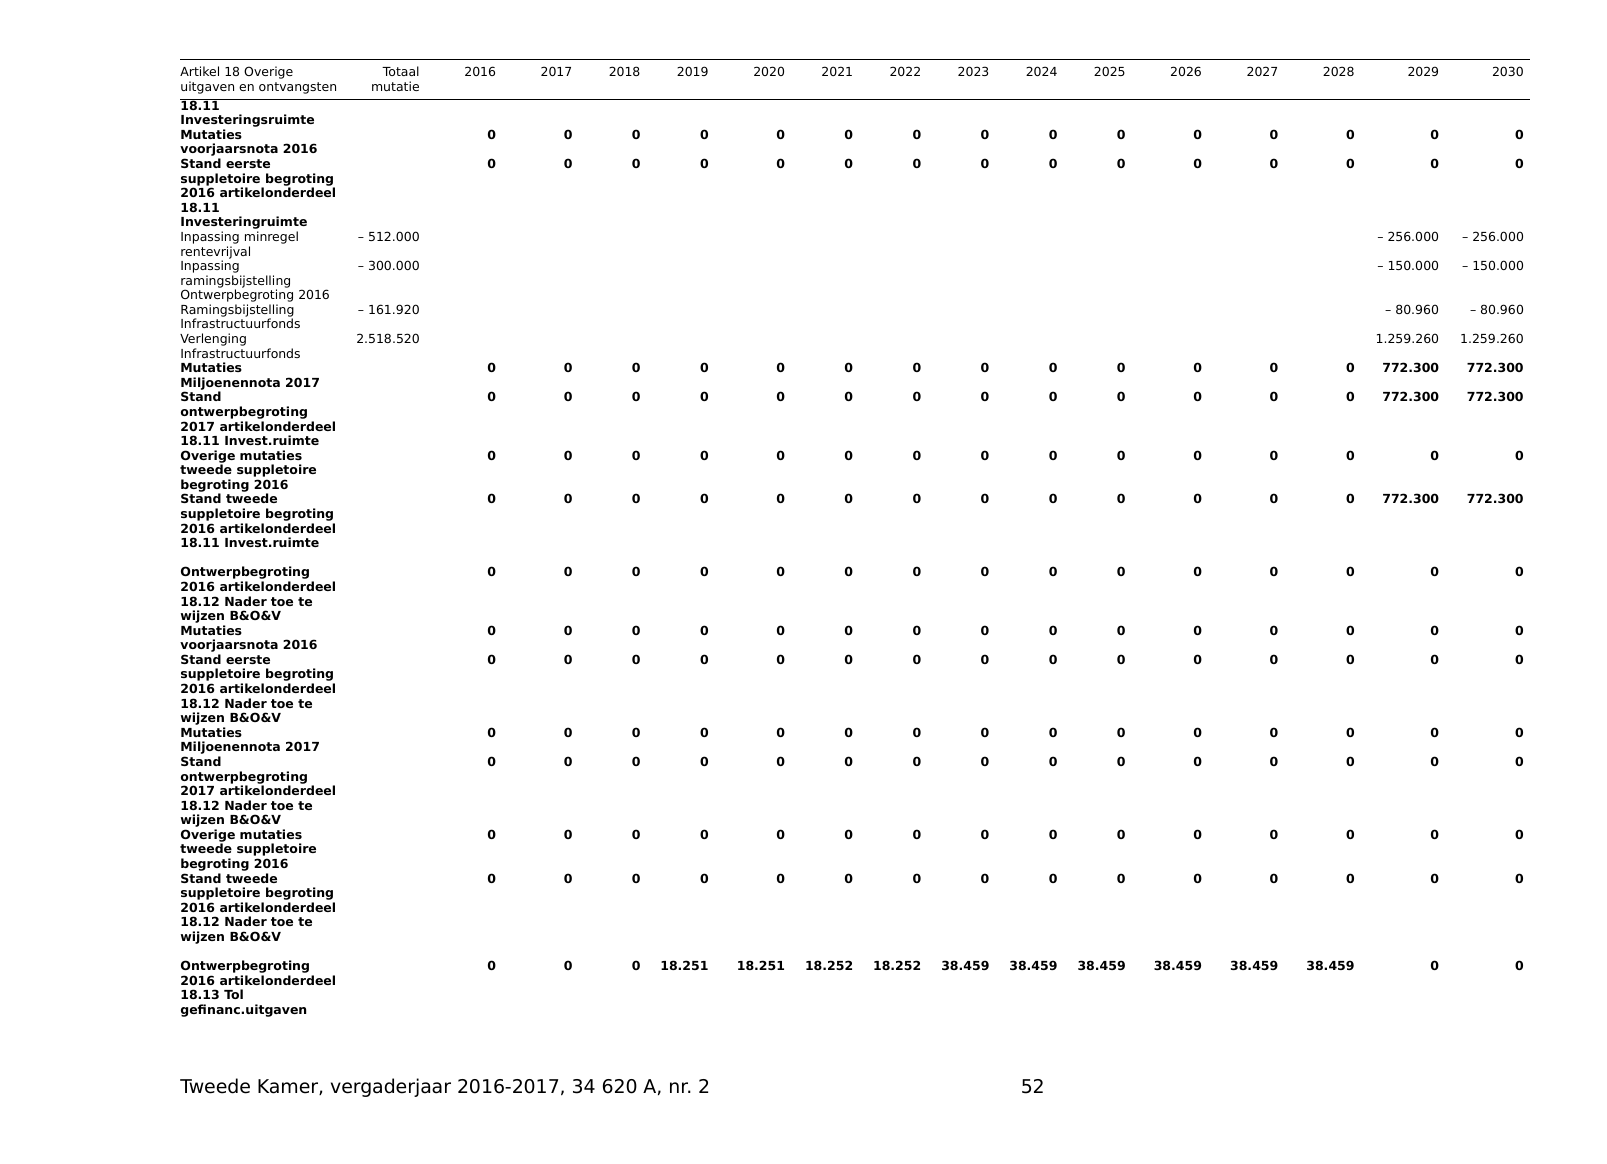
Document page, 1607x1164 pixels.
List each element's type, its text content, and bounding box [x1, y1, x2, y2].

table_cell [1131, 332, 1208, 361]
table_cell 0 [1131, 726, 1208, 755]
table_cell [341, 755, 425, 828]
table_cell 0 [1445, 872, 1529, 944]
table_header 2016 [425, 60, 502, 99]
table_cell 0 [1131, 390, 1208, 449]
table_header 2025 [1063, 60, 1131, 99]
table_cell [1445, 100, 1529, 128]
table_cell 0 [1131, 828, 1208, 872]
table_cell 0 [1208, 565, 1284, 624]
table_cell 0 [995, 449, 1063, 492]
table_cell 0 [714, 624, 791, 653]
table_cell 18.252 [859, 959, 927, 1017]
table_cell [341, 390, 425, 449]
table_cell 0 [1063, 726, 1131, 755]
table_cell 0 [859, 565, 927, 624]
table_cell 0 [1445, 653, 1529, 726]
table_cell 0 [1360, 726, 1445, 755]
table_cell [927, 303, 995, 332]
table_header 2018 [578, 60, 646, 99]
table_cell 0 [927, 449, 995, 492]
table_cell 0 [995, 624, 1063, 653]
table_cell [1360, 100, 1445, 128]
table_cell 0 [714, 828, 791, 872]
table_cell 0 [1063, 755, 1131, 828]
table_cell 0 [1360, 157, 1445, 230]
table_cell 0 [714, 493, 791, 551]
table_cell [502, 332, 578, 361]
table_cell [995, 945, 1063, 959]
table_cell 0 [502, 828, 578, 872]
table_cell 0 [791, 624, 859, 653]
table_cell [995, 230, 1063, 259]
table_cell 0 [578, 390, 646, 449]
table_cell 0 [646, 726, 714, 755]
table_cell 0 [1445, 157, 1529, 230]
table_cell 1.259.260 [1360, 332, 1445, 361]
table_cell 0 [1284, 653, 1360, 726]
table_cell Mutaties voorjaarsnota 2016 [180, 624, 341, 653]
table_cell 0 [927, 872, 995, 944]
table_cell 0 [425, 128, 502, 157]
table_cell [1445, 945, 1529, 959]
table_cell [1063, 100, 1131, 128]
table_cell 0 [791, 653, 859, 726]
table_cell 0 [791, 493, 859, 551]
table_cell 0 [1208, 872, 1284, 944]
table_cell 0 [1208, 493, 1284, 551]
table_cell 0 [714, 755, 791, 828]
table_cell [791, 100, 859, 128]
table_cell 772.300 [1360, 493, 1445, 551]
table_cell – 512.000 [341, 230, 425, 259]
table_cell 772.300 [1445, 493, 1529, 551]
table_cell 38.459 [995, 959, 1063, 1017]
table_cell 0 [859, 361, 927, 390]
table_cell 0 [646, 828, 714, 872]
table_cell [1063, 945, 1131, 959]
table_cell [180, 945, 341, 959]
table_cell 0 [502, 390, 578, 449]
table_cell 0 [927, 157, 995, 230]
table_cell 0 [995, 157, 1063, 230]
table_cell [341, 653, 425, 726]
table_cell [1208, 100, 1284, 128]
table_cell [859, 230, 927, 259]
table_cell [714, 100, 791, 128]
table_cell 0 [927, 361, 995, 390]
table_cell 0 [1284, 390, 1360, 449]
table_cell 0 [578, 449, 646, 492]
table_cell 0 [1063, 361, 1131, 390]
table_cell 772.300 [1360, 390, 1445, 449]
table_cell Verlenging Infrastructuurfonds [180, 332, 341, 361]
table_cell Stand tweede suppletoire begroting 2016 artikelonderdeel 18.12 Nader toe te wijzen B&O&V [180, 872, 341, 944]
table_cell [425, 259, 502, 303]
table_cell 0 [1284, 449, 1360, 492]
table_cell 0 [502, 449, 578, 492]
table_cell 0 [425, 157, 502, 230]
table_cell 18.252 [791, 959, 859, 1017]
table_cell 0 [995, 755, 1063, 828]
table_cell [341, 828, 425, 872]
table_cell 0 [1063, 449, 1131, 492]
table_cell 0 [995, 128, 1063, 157]
table_cell 0 [1131, 157, 1208, 230]
table_cell 0 [1208, 361, 1284, 390]
table_cell [1208, 303, 1284, 332]
table_cell – 161.920 [341, 303, 425, 332]
table_cell [578, 230, 646, 259]
table_cell [341, 493, 425, 551]
table_cell 0 [578, 361, 646, 390]
table_cell 0 [1208, 390, 1284, 449]
table_cell 0 [646, 565, 714, 624]
table_cell [1284, 100, 1360, 128]
table_cell [341, 565, 425, 624]
table_cell [859, 332, 927, 361]
table_cell 0 [1208, 755, 1284, 828]
table_cell 0 [646, 493, 714, 551]
table_cell 0 [1131, 653, 1208, 726]
table_cell 0 [714, 390, 791, 449]
table_cell 0 [646, 449, 714, 492]
table_cell 0 [927, 565, 995, 624]
table_header 2022 [859, 60, 927, 99]
table_cell 0 [927, 493, 995, 551]
table_cell 0 [791, 828, 859, 872]
table_cell 0 [1284, 624, 1360, 653]
table_cell 0 [502, 959, 578, 1017]
table_cell 0 [1445, 449, 1529, 492]
table_cell 0 [1360, 128, 1445, 157]
table_cell 0 [425, 449, 502, 492]
table_cell [425, 230, 502, 259]
table_cell [502, 945, 578, 959]
table_cell 0 [1063, 624, 1131, 653]
table_cell [1063, 259, 1131, 303]
table_cell 0 [714, 157, 791, 230]
table_cell 0 [646, 872, 714, 944]
table_cell 38.459 [1284, 959, 1360, 1017]
table_cell 0 [995, 493, 1063, 551]
table_cell 0 [1208, 157, 1284, 230]
table_cell [995, 332, 1063, 361]
table_cell 0 [578, 493, 646, 551]
table_cell 0 [995, 726, 1063, 755]
table_cell [995, 551, 1063, 565]
table_header 2019 [646, 60, 714, 99]
table_cell [578, 945, 646, 959]
table_cell 0 [1063, 390, 1131, 449]
table_cell [859, 259, 927, 303]
table_cell 0 [1284, 493, 1360, 551]
table_cell 0 [714, 872, 791, 944]
table_cell 0 [791, 390, 859, 449]
table_cell 0 [502, 493, 578, 551]
table_cell 0 [927, 653, 995, 726]
table_cell 0 [578, 157, 646, 230]
table_cell 0 [425, 565, 502, 624]
table_cell [646, 259, 714, 303]
table_cell [578, 100, 646, 128]
table_cell 0 [927, 726, 995, 755]
table_cell [1208, 551, 1284, 565]
table_cell [927, 551, 995, 565]
table_cell [1208, 332, 1284, 361]
table_cell 0 [859, 726, 927, 755]
table_cell 0 [1208, 726, 1284, 755]
table_cell 0 [995, 828, 1063, 872]
table_cell 0 [714, 361, 791, 390]
table_cell 0 [859, 128, 927, 157]
table_cell [502, 551, 578, 565]
table_cell Stand ontwerpbegroting 2017 artikelonderdeel 18.11 Invest.ruimte [180, 390, 341, 449]
table_cell 0 [859, 493, 927, 551]
table_cell 0 [1445, 624, 1529, 653]
table_cell [1284, 230, 1360, 259]
table_cell 0 [1131, 565, 1208, 624]
table_header 2026 [1131, 60, 1208, 99]
table_cell [341, 726, 425, 755]
table_cell Mutaties Miljoenennota 2017 [180, 726, 341, 755]
table_cell 0 [1208, 653, 1284, 726]
table_cell 0 [578, 624, 646, 653]
table_cell [1131, 230, 1208, 259]
table_cell [646, 945, 714, 959]
table_cell [859, 945, 927, 959]
table_cell [425, 551, 502, 565]
table_cell – 80.960 [1445, 303, 1529, 332]
table_cell 0 [578, 755, 646, 828]
table_cell [646, 230, 714, 259]
table_cell 0 [714, 128, 791, 157]
table_cell 0 [1063, 565, 1131, 624]
table_cell 0 [1284, 565, 1360, 624]
table_cell 0 [1445, 565, 1529, 624]
table_cell 0 [425, 390, 502, 449]
table_cell 0 [646, 361, 714, 390]
table_cell 772.300 [1360, 361, 1445, 390]
table_cell Ramingsbijstelling Infrastructuurfonds [180, 303, 341, 332]
table_header 2027 [1208, 60, 1284, 99]
table_cell [646, 100, 714, 128]
table_cell [502, 100, 578, 128]
table_cell [180, 551, 341, 565]
table_cell [1063, 332, 1131, 361]
table_cell 0 [578, 872, 646, 944]
table_cell [1284, 945, 1360, 959]
table_cell [341, 872, 425, 944]
table_cell 0 [1131, 755, 1208, 828]
table_cell [646, 303, 714, 332]
table_cell 0 [425, 624, 502, 653]
table_cell 0 [502, 755, 578, 828]
table_cell 18.251 [714, 959, 791, 1017]
table_cell 0 [927, 828, 995, 872]
table_cell 0 [791, 157, 859, 230]
table_cell [1360, 551, 1445, 565]
table_cell 0 [1284, 755, 1360, 828]
table_cell 0 [859, 755, 927, 828]
table_cell 0 [502, 128, 578, 157]
table_cell [927, 259, 995, 303]
table_cell 0 [791, 361, 859, 390]
table_cell – 256.000 [1360, 230, 1445, 259]
table_cell 0 [1208, 828, 1284, 872]
table_cell [502, 259, 578, 303]
table_cell 0 [1063, 828, 1131, 872]
table_cell 0 [425, 828, 502, 872]
table_cell [1131, 303, 1208, 332]
table_cell [1284, 303, 1360, 332]
table_cell 0 [859, 449, 927, 492]
table_cell 0 [1445, 755, 1529, 828]
table_cell 0 [791, 755, 859, 828]
table_cell 0 [1284, 726, 1360, 755]
table_cell 0 [1445, 959, 1529, 1017]
table_cell [927, 945, 995, 959]
table_cell [927, 100, 995, 128]
table_cell [646, 551, 714, 565]
table_cell [995, 303, 1063, 332]
table_cell 0 [859, 157, 927, 230]
table_cell [859, 551, 927, 565]
table_cell 0 [502, 872, 578, 944]
table_cell Mutaties voorjaarsnota 2016 [180, 128, 341, 157]
table_cell 0 [425, 361, 502, 390]
table_cell 0 [646, 390, 714, 449]
table_cell [578, 551, 646, 565]
table_header 2028 [1284, 60, 1360, 99]
table_cell 0 [1131, 128, 1208, 157]
table_cell [995, 100, 1063, 128]
table_cell [1131, 945, 1208, 959]
table_cell 0 [1360, 872, 1445, 944]
table_header Artikel 18 Overige uitgaven en ontvangsten [180, 60, 341, 99]
table_cell 0 [646, 624, 714, 653]
table_cell [502, 230, 578, 259]
table_cell 0 [859, 872, 927, 944]
table_cell – 150.000 [1445, 259, 1529, 303]
table_cell [714, 332, 791, 361]
table_cell 0 [1284, 828, 1360, 872]
table_cell [341, 959, 425, 1017]
table_cell 0 [646, 157, 714, 230]
table_cell 0 [502, 565, 578, 624]
table_cell 0 [502, 157, 578, 230]
table_cell [1284, 259, 1360, 303]
table_cell [1131, 100, 1208, 128]
table_cell 0 [1360, 755, 1445, 828]
table_cell 0 [502, 726, 578, 755]
table_cell [1063, 230, 1131, 259]
table_cell Inpassing ramingsbijstelling Ontwerpbegroting 2016 [180, 259, 341, 303]
table_cell 0 [927, 755, 995, 828]
table_cell [791, 230, 859, 259]
table_cell – 300.000 [341, 259, 425, 303]
table_cell 0 [1445, 128, 1529, 157]
table_cell 0 [646, 653, 714, 726]
table_cell [341, 361, 425, 390]
table_header 2030 [1445, 60, 1529, 99]
table_cell 0 [425, 872, 502, 944]
table_header Totaal mutatie [341, 60, 425, 99]
table_cell 0 [791, 565, 859, 624]
table_cell 0 [1131, 361, 1208, 390]
table_cell 0 [927, 390, 995, 449]
table_cell [714, 303, 791, 332]
table_cell [646, 332, 714, 361]
table_cell 0 [578, 828, 646, 872]
table_header 2023 [927, 60, 995, 99]
table_cell [578, 303, 646, 332]
table_cell 0 [1131, 493, 1208, 551]
table_header 2017 [502, 60, 578, 99]
table_cell 0 [1360, 653, 1445, 726]
table_cell 0 [714, 565, 791, 624]
table_cell 0 [1208, 128, 1284, 157]
table_cell [341, 551, 425, 565]
table_cell 0 [1360, 565, 1445, 624]
table_cell 0 [1284, 872, 1360, 944]
table_cell 0 [1360, 959, 1445, 1017]
table_cell 0 [1063, 128, 1131, 157]
table_cell 38.459 [927, 959, 995, 1017]
table_cell – 150.000 [1360, 259, 1445, 303]
table_cell 0 [1360, 624, 1445, 653]
table_cell 0 [425, 755, 502, 828]
table_header 2020 [714, 60, 791, 99]
table_cell 1.259.260 [1445, 332, 1529, 361]
table_cell [859, 100, 927, 128]
table_cell 0 [646, 755, 714, 828]
table_cell 0 [578, 128, 646, 157]
table_cell 0 [791, 872, 859, 944]
table_cell [1131, 551, 1208, 565]
table_cell 0 [578, 565, 646, 624]
table_cell [341, 157, 425, 230]
table_cell Inpassing minregel rentevrijval [180, 230, 341, 259]
table_cell 0 [502, 361, 578, 390]
table_cell 0 [578, 653, 646, 726]
table_header 2024 [995, 60, 1063, 99]
table_cell [341, 100, 425, 128]
table_cell 18.251 [646, 959, 714, 1017]
table_cell 0 [1208, 624, 1284, 653]
table_cell Ontwerpbegroting 2016 artikelonderdeel 18.12 Nader toe te wijzen B&O&V [180, 565, 341, 624]
table_cell 38.459 [1208, 959, 1284, 1017]
table_cell Stand eerste suppletoire begroting 2016 artikelonderdeel 18.11 Investeringruimte [180, 157, 341, 230]
table_cell 772.300 [1445, 361, 1529, 390]
table_cell [341, 945, 425, 959]
table_cell 0 [714, 449, 791, 492]
table_cell Ontwerpbegroting 2016 artikelonderdeel 18.13 Tol gefinanc.uitgaven [180, 959, 341, 1017]
table_cell 0 [927, 128, 995, 157]
table_cell Mutaties Miljoenennota 2017 [180, 361, 341, 390]
table_cell 2.518.520 [341, 332, 425, 361]
table_cell [341, 449, 425, 492]
table_cell [1208, 259, 1284, 303]
table_cell 0 [859, 828, 927, 872]
table_cell 0 [791, 449, 859, 492]
table_cell [714, 230, 791, 259]
table_cell 0 [1360, 828, 1445, 872]
table_cell 0 [1063, 872, 1131, 944]
table_cell [791, 303, 859, 332]
table_cell 0 [578, 959, 646, 1017]
table_cell 0 [995, 390, 1063, 449]
table_cell [341, 624, 425, 653]
table_cell – 80.960 [1360, 303, 1445, 332]
table_cell 0 [1131, 449, 1208, 492]
table_cell [859, 303, 927, 332]
table_cell 0 [859, 390, 927, 449]
table_cell [425, 332, 502, 361]
table_cell [1063, 551, 1131, 565]
table_cell 0 [859, 624, 927, 653]
table_cell [714, 551, 791, 565]
table_cell 0 [425, 959, 502, 1017]
table_cell – 256.000 [1445, 230, 1529, 259]
table_cell [1208, 230, 1284, 259]
table_cell 38.459 [1063, 959, 1131, 1017]
table_cell 0 [1063, 653, 1131, 726]
table_cell [425, 303, 502, 332]
table_cell [578, 332, 646, 361]
table_cell [341, 128, 425, 157]
table_cell 0 [425, 653, 502, 726]
table_cell 0 [995, 565, 1063, 624]
table_cell 0 [502, 653, 578, 726]
table_cell [502, 303, 578, 332]
table_cell 0 [425, 726, 502, 755]
table_cell [791, 551, 859, 565]
table_cell [1131, 259, 1208, 303]
table_cell [791, 332, 859, 361]
table_cell [1284, 332, 1360, 361]
table_header 2029 [1360, 60, 1445, 99]
table_cell 0 [927, 624, 995, 653]
table_cell [1063, 303, 1131, 332]
table_cell Stand tweede suppletoire begroting 2016 artikelonderdeel 18.11 Invest.ruimte [180, 493, 341, 551]
table_cell Overige mutaties tweede suppletoire begroting 2016 [180, 449, 341, 492]
table_cell [714, 945, 791, 959]
table_header 2021 [791, 60, 859, 99]
table_cell [1445, 551, 1529, 565]
table_cell [927, 230, 995, 259]
table_cell 772.300 [1445, 390, 1529, 449]
table_cell 0 [791, 726, 859, 755]
table_cell Overige mutaties tweede suppletoire begroting 2016 [180, 828, 341, 872]
table_cell 0 [1131, 872, 1208, 944]
table_cell [1360, 945, 1445, 959]
table_cell 0 [1063, 157, 1131, 230]
table_cell 0 [995, 361, 1063, 390]
table_cell 0 [995, 653, 1063, 726]
table_cell 0 [1208, 449, 1284, 492]
table_cell [425, 945, 502, 959]
table_cell [714, 259, 791, 303]
table_cell [578, 259, 646, 303]
table_cell [791, 945, 859, 959]
table_cell 0 [1284, 128, 1360, 157]
table_cell 0 [995, 872, 1063, 944]
table_cell 0 [714, 653, 791, 726]
table_cell [927, 332, 995, 361]
table_cell 0 [1131, 624, 1208, 653]
table_cell 0 [646, 128, 714, 157]
table_cell [1208, 945, 1284, 959]
table_cell 0 [578, 726, 646, 755]
table_cell 0 [1063, 493, 1131, 551]
table_cell [791, 259, 859, 303]
table_cell 0 [859, 653, 927, 726]
table_cell 0 [1284, 361, 1360, 390]
table_cell 0 [1445, 828, 1529, 872]
table_cell Stand eerste suppletoire begroting 2016 artikelonderdeel 18.12 Nader toe te wijzen B&O&V [180, 653, 341, 726]
table_cell [425, 100, 502, 128]
table_cell 0 [1360, 449, 1445, 492]
table_cell 0 [425, 493, 502, 551]
table_cell [995, 259, 1063, 303]
table_cell 0 [791, 128, 859, 157]
table_cell 0 [1284, 157, 1360, 230]
table_cell [1284, 551, 1360, 565]
table_cell Stand ontwerpbegroting 2017 artikelonderdeel 18.12 Nader toe te wijzen B&O&V [180, 755, 341, 828]
table_cell 18.11 Investeringsruimte [180, 100, 341, 128]
table_cell 0 [502, 624, 578, 653]
table_cell 0 [714, 726, 791, 755]
table_cell 0 [1445, 726, 1529, 755]
table_cell 38.459 [1131, 959, 1208, 1017]
